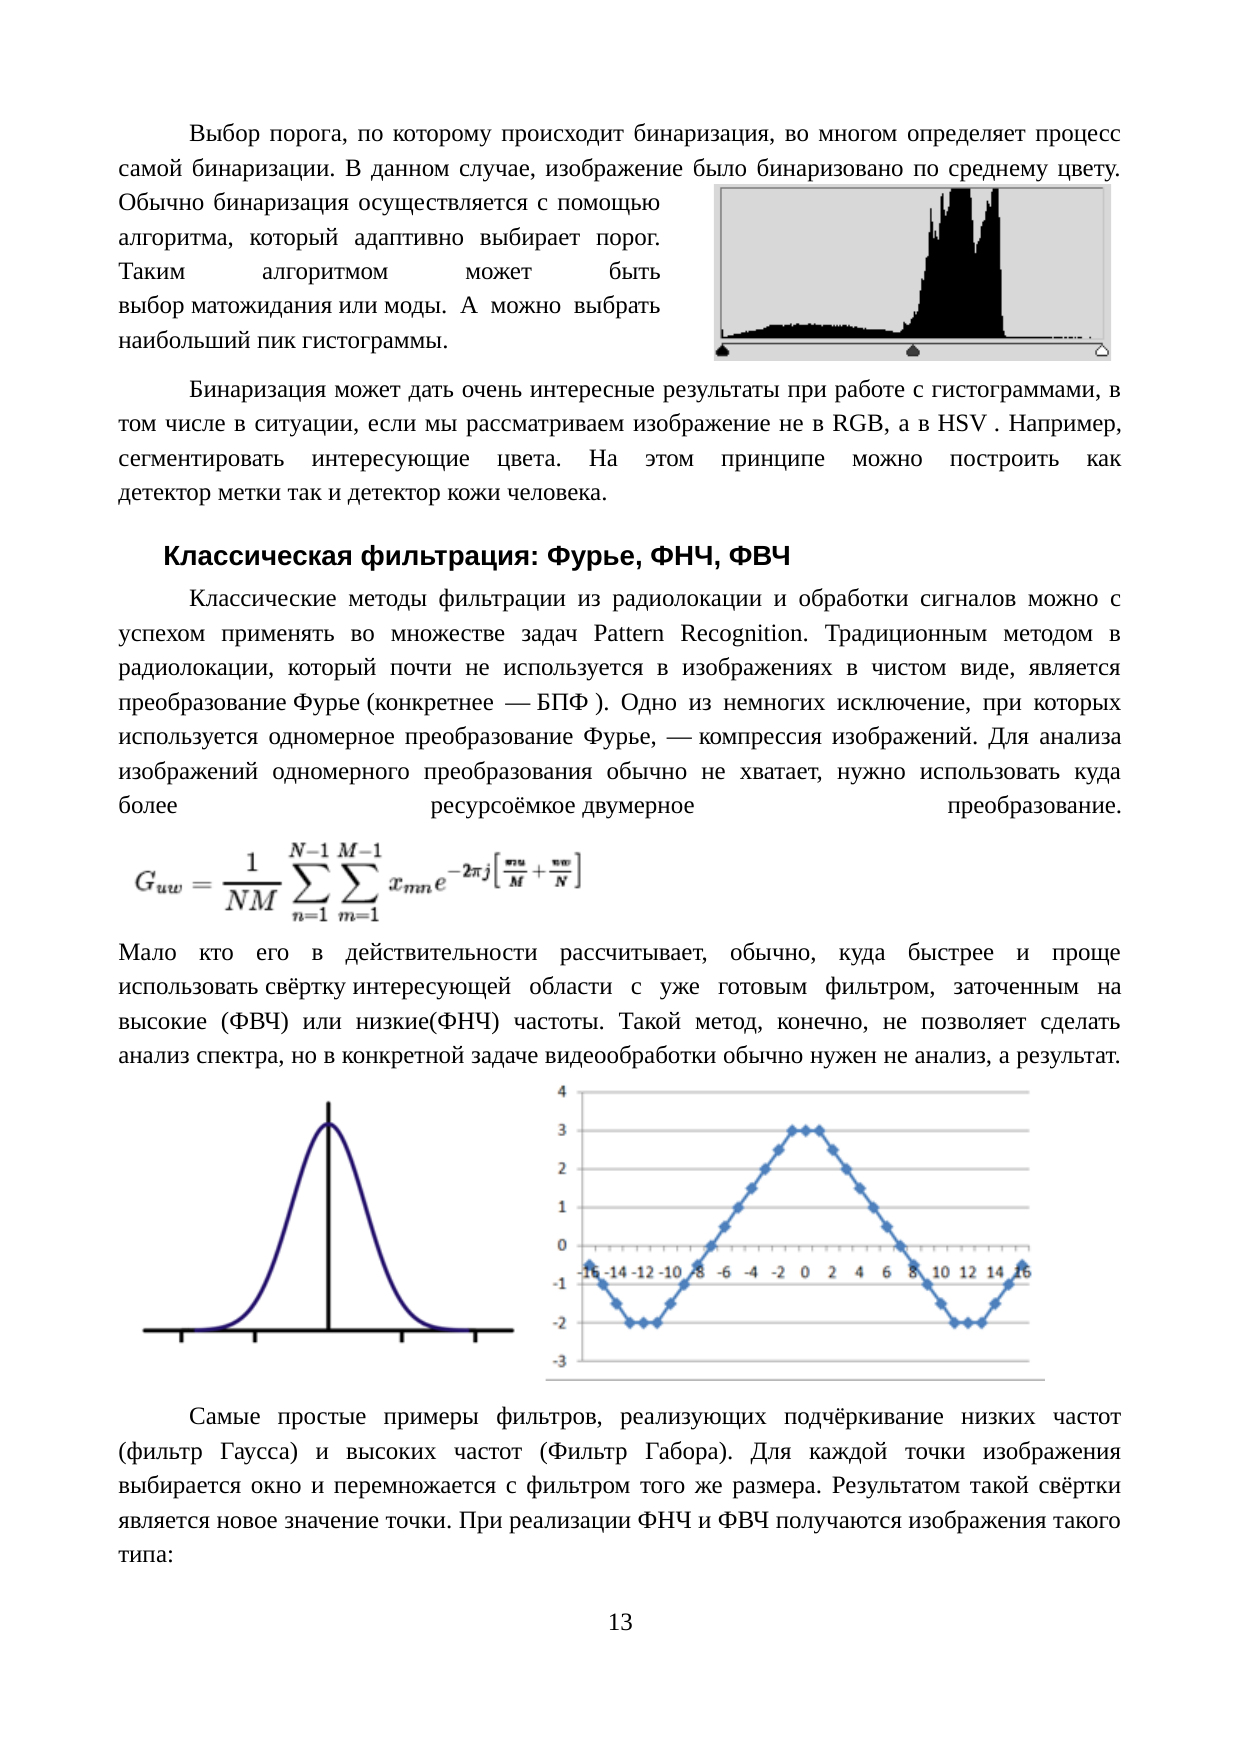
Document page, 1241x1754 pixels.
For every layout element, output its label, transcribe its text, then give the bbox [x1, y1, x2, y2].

text Классические методы фильтрации из радиолокации и обработки сигналов можно с успехом применять во множестве задач Pattern Recognition. Традиционным методом в радиолокации, который почти не используется в изображениях в чистом виде, является преобразование Фурье (конкретнее — БПФ ). Одно из немногих исключение, при которых используется одномерное преобразование Фурье, — компрессия изображений. Для анализа изображений одномерного преобразования обычно не хватает, нужно использовать куда более ресурсоёмкое двумерное преобразование. Мало кто его в действительности рассчитывает, обычно, куда быстрее и проще использовать свёртку интересующей области с уже готовым фильтром, заточенным на высокие (ФВЧ) или низкие(ФНЧ) частоты. Такой метод, конечно, не позволяет сделать анализ спектра, но в конкретной задаче видеообработки обычно нужен не анализ, а результат. [118, 583, 1122, 1381]
text Самые простые примеры фильтров, реализующих подчёркивание низких частот (фильтр Гаусса) и высоких частот (Фильтр Габора). Для каждой точки изображения выбирается окно и перемножается с фильтром того же размера. Результатом такой свёртки является новое значение точки. При реализации ФНЧ и ФВЧ получаются изображения такого типа: [118, 1401, 1122, 1568]
text Бинаризация может дать очень интересные результаты при работе с гистограммами, в том числе в ситуации, если мы рассматриваем изображение не в RGB, а в HSV . Например, сегментировать интересующие цвета. На этом принципе можно построить как детектор метки так и детектор кожи человека. [118, 374, 1122, 506]
subtitle Классическая фильтрация: Фурье, ФНЧ, ФВЧ [163, 539, 1122, 571]
picture [118, 824, 587, 931]
picture [713, 184, 1112, 361]
picture [118, 1074, 1045, 1381]
text Выбор порога, по которому происходит бинаризация, во многом определяет процесс самой бинаризации. В данном случае, изображение было бинаризовано по среднему цвету. Обычно бинаризация осуществляется с помощью алгоритма, который адаптивно выбирает порог. Таким алгоритмом может быть выбор матожидания или моды. А можно выбрать наибольший пик гистограммы. [118, 118, 1122, 354]
